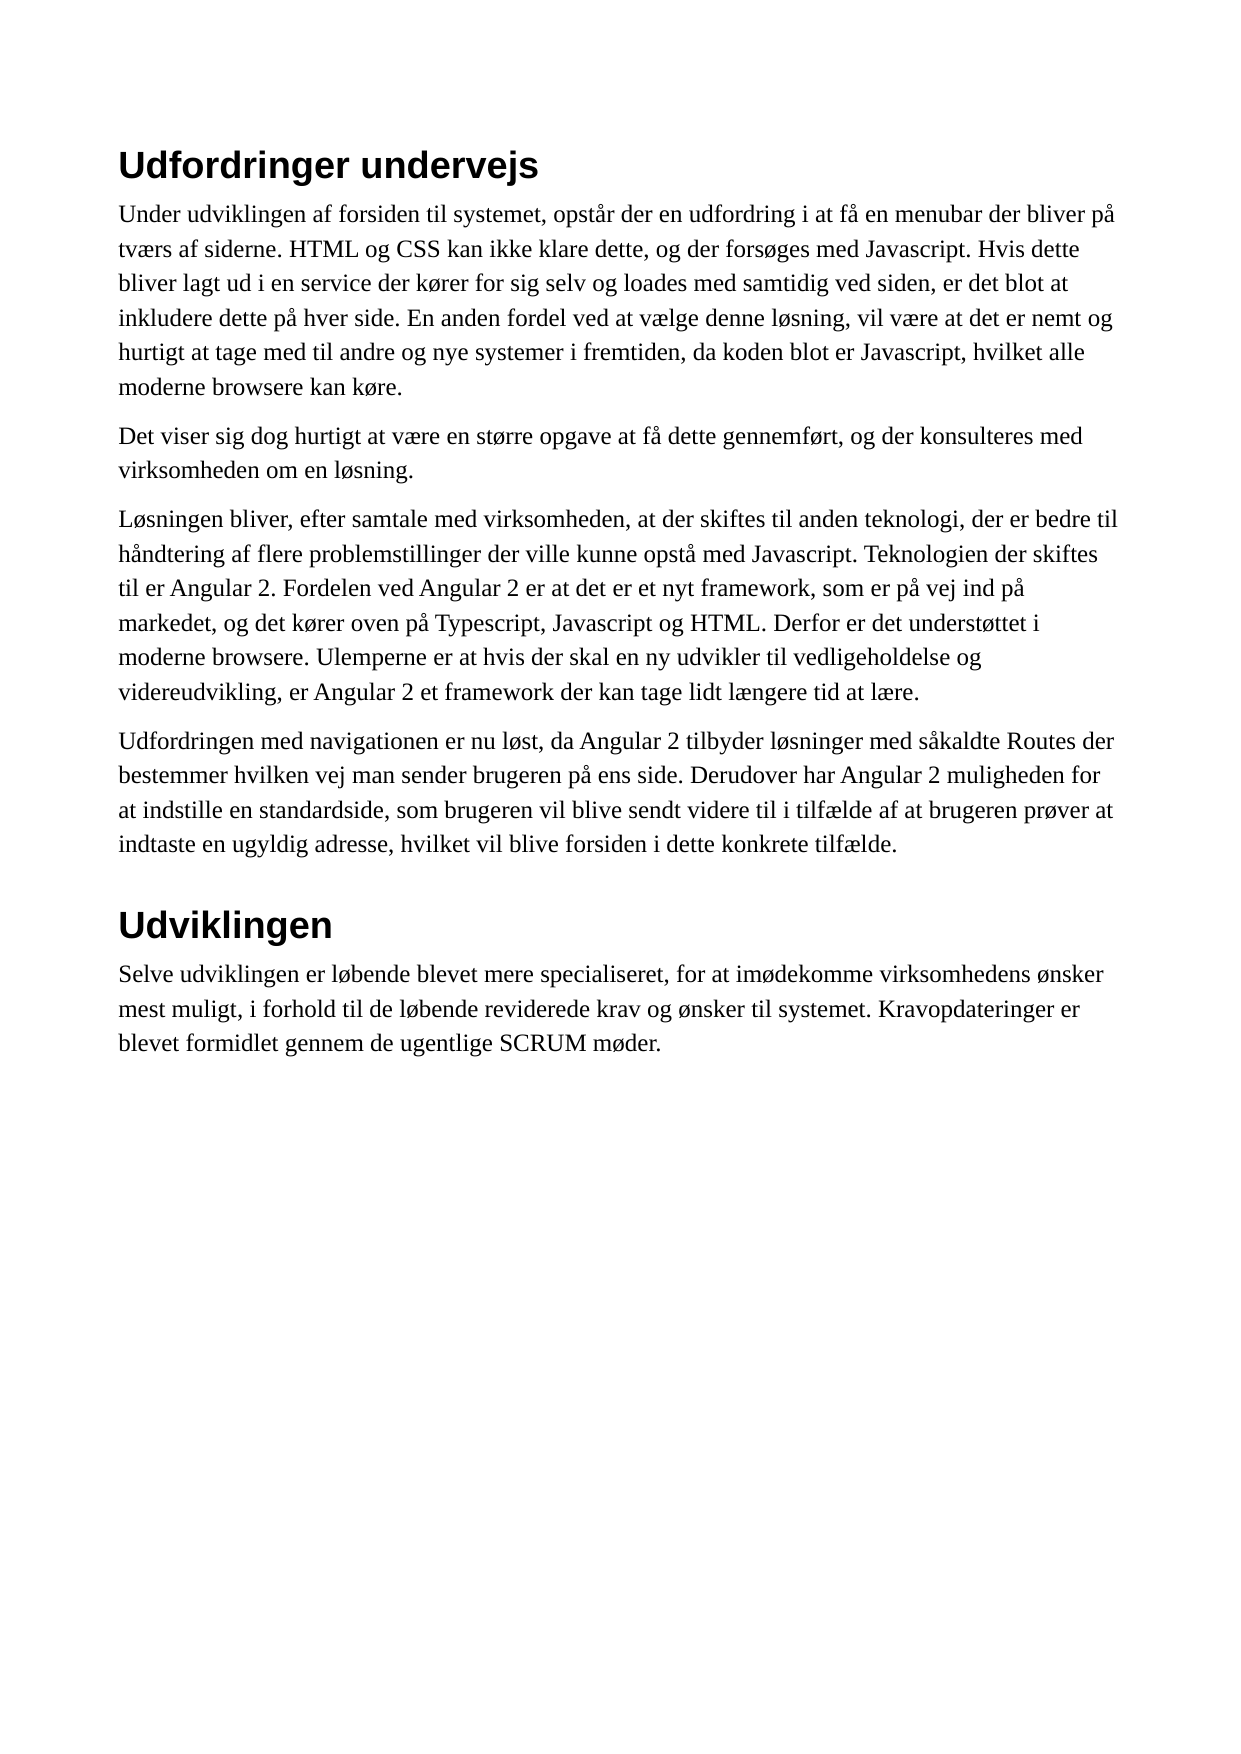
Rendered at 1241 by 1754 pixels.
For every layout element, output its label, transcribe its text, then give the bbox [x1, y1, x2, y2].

text Udfordringen med navigationen er nu løst, da Angular 2 tilbyder løsninger med såkaldte Routes der bestemmer hvilken vej man sender brugeren på ens side. Derudover har Angular 2 muligheden for at indstille en standardside, som brugeren vil blive sendt videre til i tilfælde af at brugeren prøver at indtaste en ugyldig adresse, hvilket vil blive forsiden i dette konkrete tilfælde. [118, 726, 1122, 858]
text Det viser sig dog hurtigt at være en større opgave at få dette gennemført, og der konsulteres med virksomheden om en løsning. [118, 421, 1122, 484]
subtitle Udfordringer undervejs [118, 143, 1122, 187]
text Selve udviklingen er løbende blevet mere specialiseret, for at imødekomme virksomhedens ønsker mest muligt, i forhold til de løbende reviderede krav og ønsker til systemet. Kravopdateringer er blevet formidlet gennem de ugentlige SCRUM møder. [118, 959, 1122, 1057]
text Under udviklingen af forsiden til systemet, opstår der en udfordring i at få en menubar der bliver på tværs af siderne. HTML og CSS kan ikke klare dette, og der forsøges med Javascript. Hvis dette bliver lagt ud i en service der kører for sig selv og loades med samtidig ved siden, er det blot at inkludere dette på hver side. En anden fordel ved at vælge denne løsning, vil være at det er nemt og hurtigt at tage med til andre og nye systemer i fremtiden, da koden blot er Javascript, hvilket alle moderne browsere kan køre. [118, 199, 1122, 400]
subtitle Udviklingen [118, 903, 1122, 947]
text Løsningen bliver, efter samtale med virksomheden, at der skiftes til anden teknologi, der er bedre til håndtering af flere problemstillinger der ville kunne opstå med Javascript. Teknologien der skiftes til er Angular 2. Fordelen ved Angular 2 er at det er et nyt framework, som er på vej ind på markedet, og det kører oven på Typescript, Javascript og HTML. Derfor er det understøttet i moderne browsere. Ulemperne er at hvis der skal en ny udvikler til vedligeholdelse og videreudvikling, er Angular 2 et framework der kan tage lidt længere tid at lære. [118, 504, 1122, 705]
